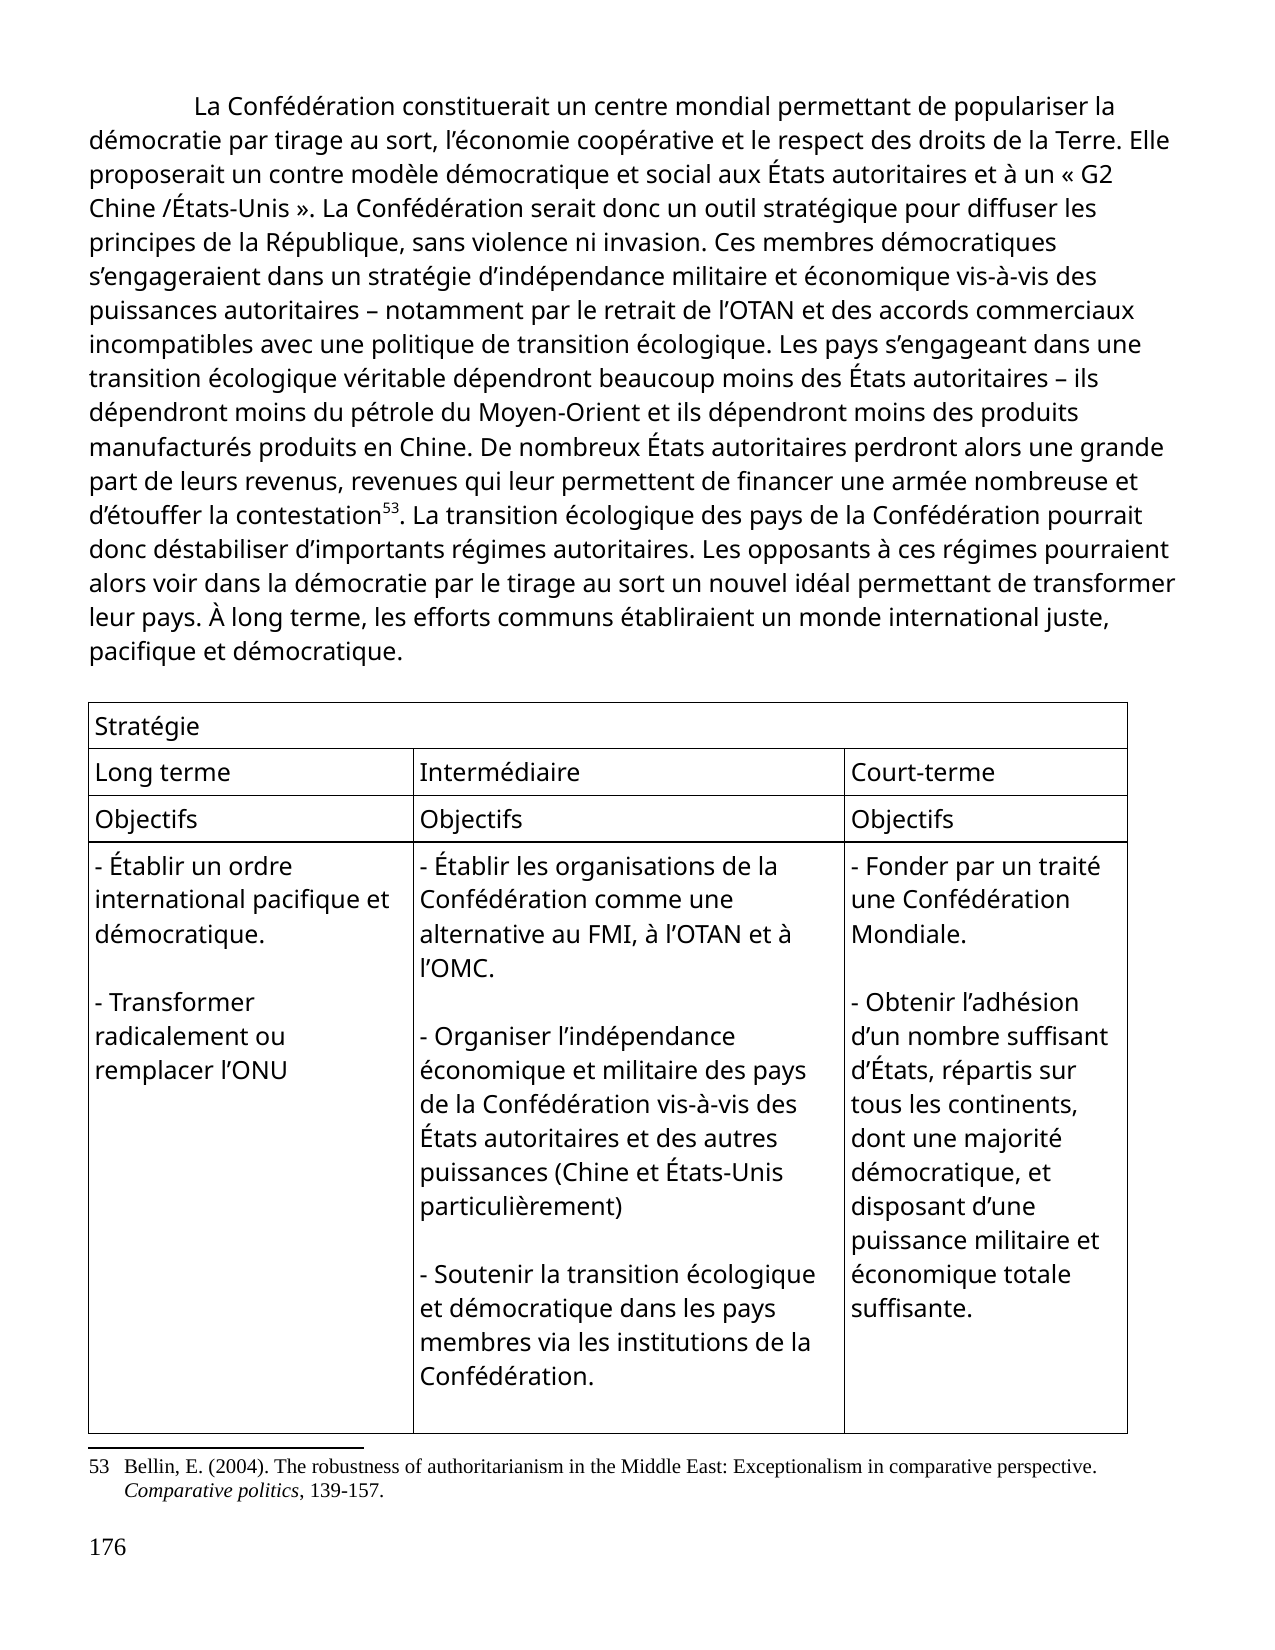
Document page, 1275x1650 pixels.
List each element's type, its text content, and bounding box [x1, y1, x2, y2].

table_cell - Établir un ordre international pacifique et démocratique. - Transformer radicalement ou remplacer l’ONU [89, 843, 413, 1433]
table_cell Objectifs [414, 796, 844, 841]
table_cell - Fonder par un traité une Confédération Mondiale. - Obtenir l’adhésion d’un nombre suffisant d’États, répartis sur tous les continents, dont une majorité démocratique, et disposant d’une puissance militaire et économique totale suffisante. [845, 843, 1127, 1433]
table_cell Objectifs [845, 796, 1127, 841]
text La Confédération constituerait un centre mondial permettant de populariser la démocratie par tirage au sort, l’économie coopérative et le respect des droits de la Terre. Elle proposerait un contre modèle démocratique et social aux États autoritaires et à un « G2 Chine /États-Unis ». La Confédération serait donc un outil stratégique pour diffuser les principes de la République, sans violence ni invasion. Ces membres démocratiques s’engageraient dans un stratégie d’indépendance militaire et économique vis-à-vis des puissances autoritaires – notamment par le retrait de l’OTAN et des accords commerciaux incompatibles avec une politique de transition écologique. Les pays s’engageant dans une transition écologique véritable dépendront beaucoup moins des États autoritaires – ils dépendront moins du pétrole du Moyen-Orient et ils dépendront moins des produits manufacturés produits en Chine. De nombreux États autoritaires perdront alors une grande part de leurs revenus, revenues qui leur permettent de financer une armée nombreuse et d’étouffer la contestation. La transition écologique des pays de la Confédération pourrait donc déstabiliser d’importants régimes autoritaires. Les opposants à ces régimes pourraient alors voir dans la démocratie par le tirage au sort un nouvel idéal permettant de transformer leur pays. À long terme, les efforts communs établiraient un monde international juste, pacifique et démocratique. [88, 88, 1186, 668]
table_cell - Établir les organisations de la Confédération comme une alternative au FMI, à l’OTAN et à l’OMC. - Organiser l’indépendance économique et militaire des pays de la Confédération vis-à-vis des États autoritaires et des autres puissances (Chine et États-Unis particulièrement) - Soutenir la transition écologique et démocratique dans les pays membres via les institutions de la Confédération. [414, 843, 844, 1433]
text Bellin, E. (2004). The robustness of authoritarianism in the Middle East: Exceptionalism in comparative perspective. Comparative politics, 139-157. [88, 1454, 1186, 1502]
table_cell Objectifs [89, 796, 413, 841]
table_cell Intermédiaire [414, 749, 844, 795]
table_cell Long terme [89, 749, 413, 795]
table_header Stratégie [89, 703, 1127, 748]
table_cell Court-terme [845, 749, 1127, 795]
